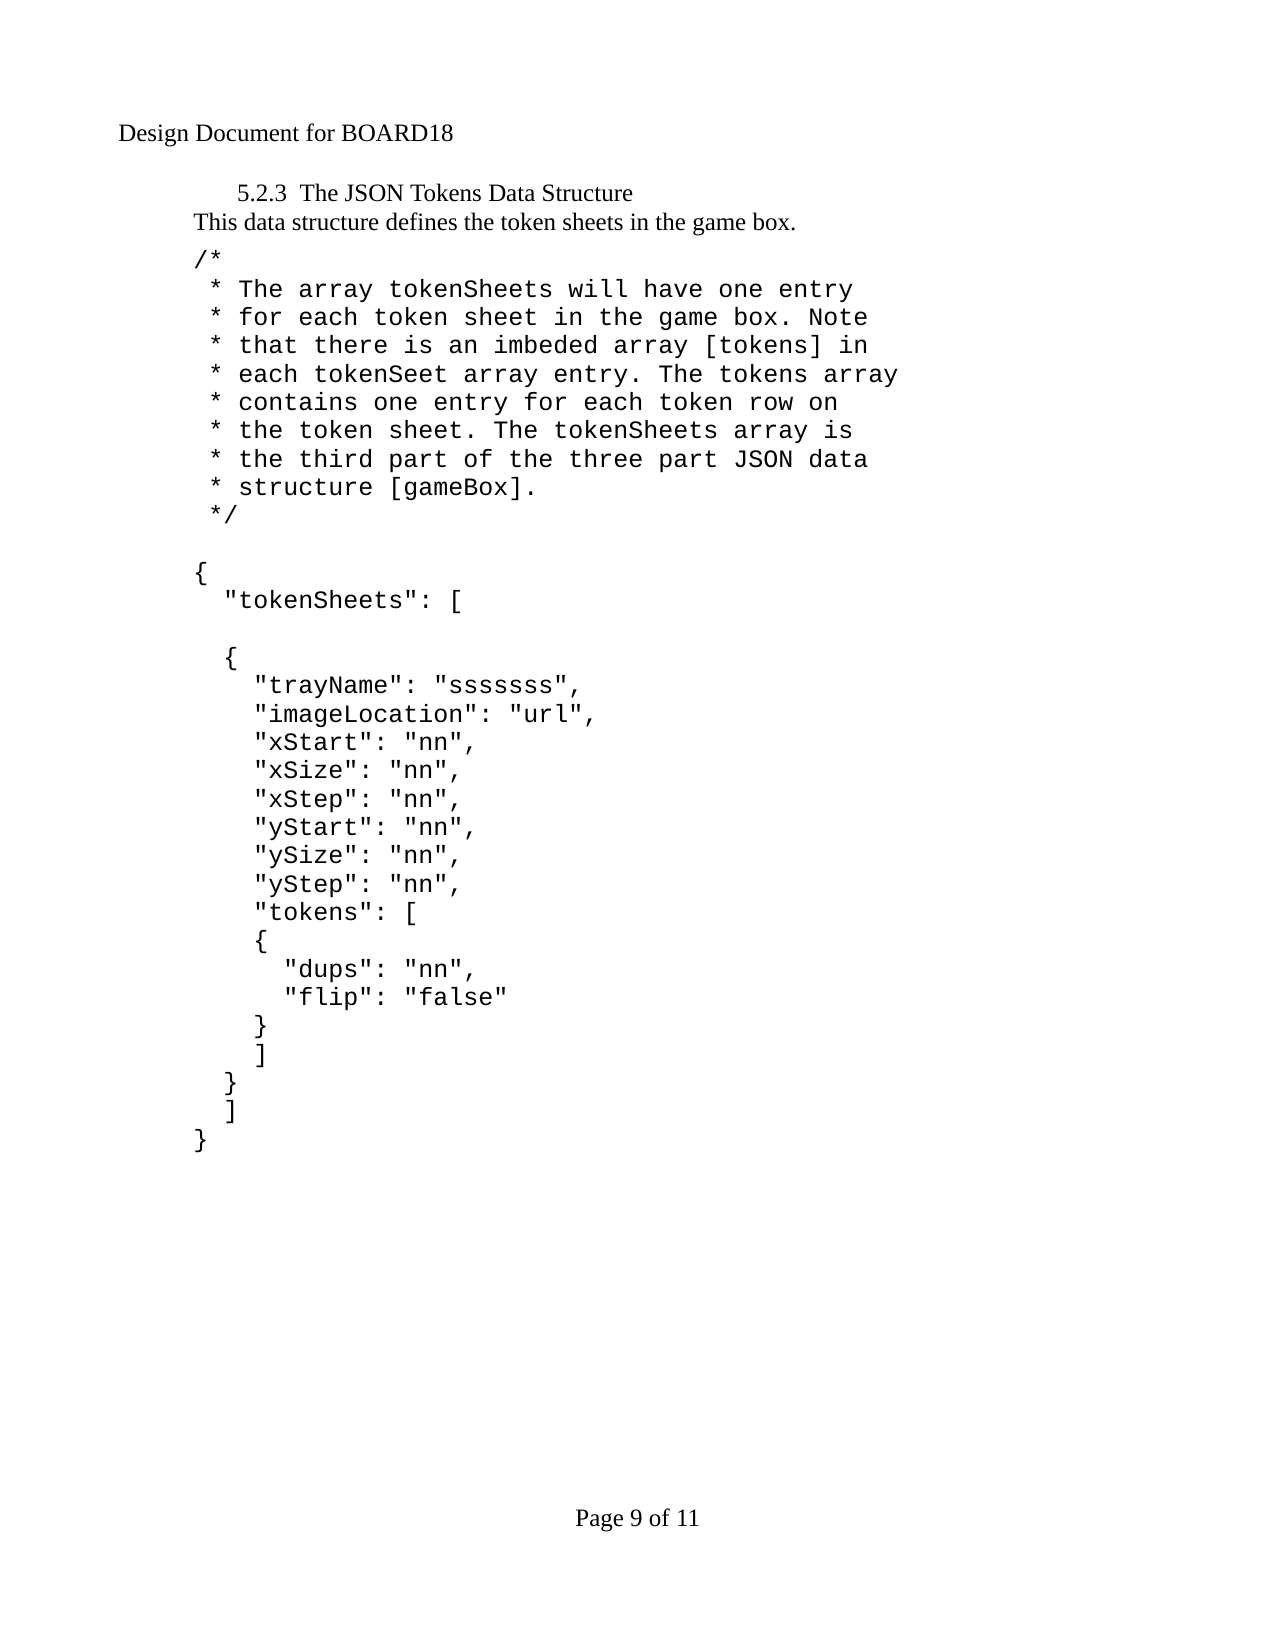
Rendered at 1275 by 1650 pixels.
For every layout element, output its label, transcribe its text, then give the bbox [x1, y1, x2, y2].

text /* * The array tokenSheets will have one entry * for each token sheet in the game box. Note * that there is an imbeded array [tokens] in * each tokenSeet array entry. The tokens array * contains one entry for each token row on * the token sheet. The tokenSheets array is * the third part of the three part JSON data * structure [gameBox]. */ { "tokenSheets": [ { "trayName": "sssssss", "imageLocation": "url", "xStart": "nn", "xSize": "nn", "xStep": "nn", "yStart": "nn", "ySize": "nn", "yStep": "nn", "tokens": [ { "dups": "nn", "flip": "false" } ] } ] } [193, 248, 1157, 1183]
list The JSON Tokens Data Structure [231, 178, 1157, 207]
text This data structure defines the token sheets in the game box. [193, 207, 1157, 236]
